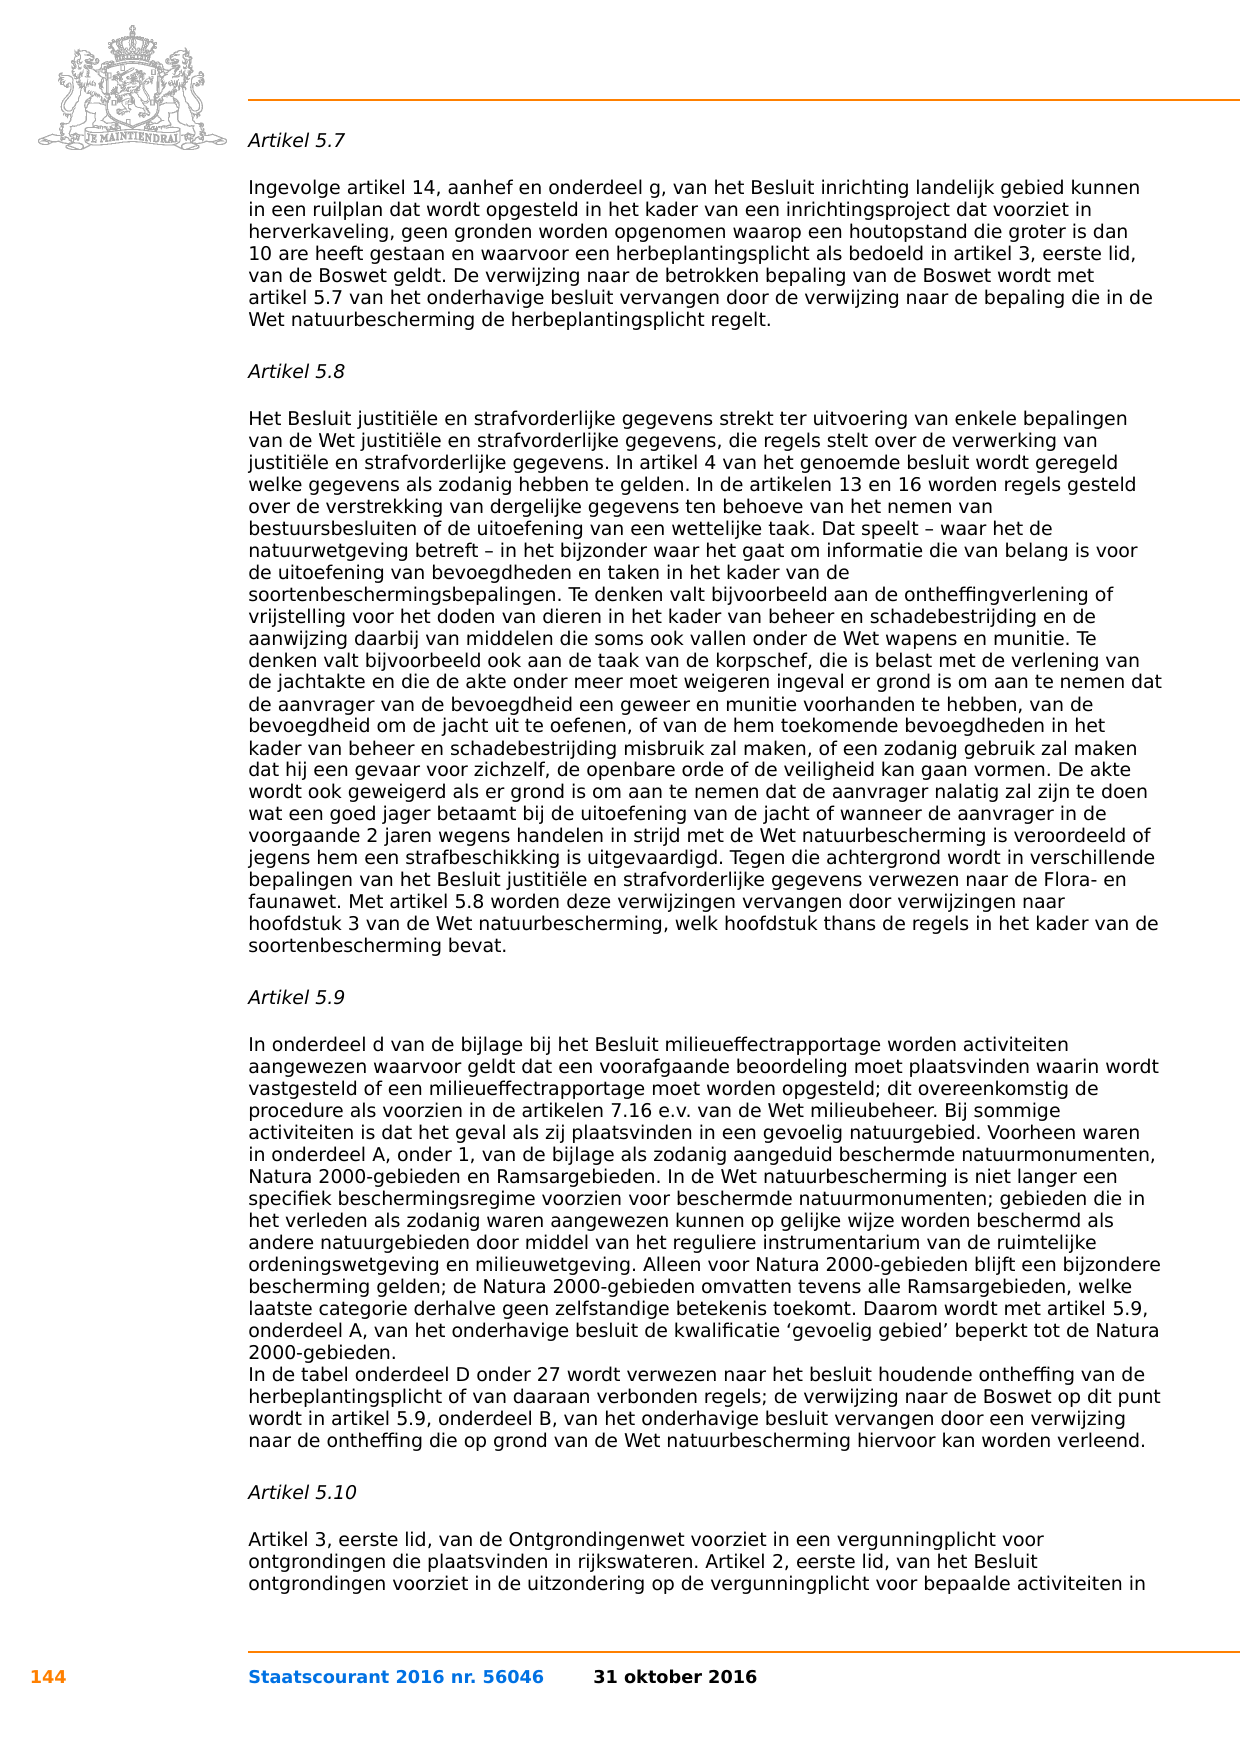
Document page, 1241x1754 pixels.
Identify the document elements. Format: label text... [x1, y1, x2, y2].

subtitle Artikel 5.10 [248, 1482, 1163, 1504]
text In de tabel onderdeel D onder 27 wordt verwezen naar het besluit houdende ontheffing van de herbeplantingsplicht of van daaraan verbonden regels; de verwijzing naar de Boswet op dit punt wordt in artikel 5.9, onderdeel B, van het onderhavige besluit vervangen door een verwijzing naar de ontheffing die op grond van de Wet natuurbescherming hiervoor kan worden verleend. [248, 1364, 1163, 1452]
subtitle Artikel 5.7 [248, 130, 1163, 152]
text Ingevolge artikel 14, aanhef en onderdeel g, van het Besluit inrichting landelijk gebied kunnen in een ruilplan dat wordt opgesteld in het kader van een inrichtingsproject dat voorziet in herverkaveling, geen gronden worden opgenomen waarop een houtopstand die groter is dan 10 are heeft gestaan en waarvoor een herbeplantingsplicht als bedoeld in artikel 3, eerste lid, van de Boswet geldt. De verwijzing naar de betrokken bepaling van de Boswet wordt met artikel 5.7 van het onderhavige besluit vervangen door de verwijzing naar de bepaling die in de Wet natuurbescherming de herbeplantingsplicht regelt. [248, 177, 1163, 331]
text Het Besluit justitiële en strafvorderlijke gegevens strekt ter uitvoering van enkele bepalingen van de Wet justitiële en strafvorderlijke gegevens, die regels stelt over de verwerking van justitiële en strafvorderlijke gegevens. In artikel 4 van het genoemde besluit wordt geregeld welke gegevens als zodanig hebben te gelden. In de artikelen 13 en 16 worden regels gesteld over de verstrekking van dergelijke gegevens ten behoeve van het nemen van bestuursbesluiten of de uitoefening van een wettelijke taak. Dat speelt – waar het de natuurwetgeving betreft – in het bijzonder waar het gaat om informatie die van belang is voor de uitoefening van bevoegdheden en taken in het kader van de soortenbeschermingsbepalingen. Te denken valt bijvoorbeeld aan de ontheffingverlening of vrijstelling voor het doden van dieren in het kader van beheer en schadebestrijding en de aanwijzing daarbij van middelen die soms ook vallen onder de Wet wapens en munitie. Te denken valt bijvoorbeeld ook aan de taak van de korpschef, die is belast met de verlening van de jachtakte en die de akte onder meer moet weigeren ingeval er grond is om aan te nemen dat de aanvrager van de bevoegdheid een geweer en munitie voorhanden te hebben, van de bevoegdheid om de jacht uit te oefenen, of van de hem toekomende bevoegdheden in het kader van beheer en schadebestrijding misbruik zal maken, of een zodanig gebruik zal maken dat hij een gevaar voor zichzelf, de openbare orde of de veiligheid kan gaan vormen. De akte wordt ook geweigerd als er grond is om aan te nemen dat de aanvrager nalatig zal zijn te doen wat een goed jager betaamt bij de uitoefening van de jacht of wanneer de aanvrager in de voorgaande 2 jaren wegens handelen in strijd met de Wet natuurbescherming is veroordeeld of jegens hem een strafbeschikking is uitgevaardigd. Tegen die achtergrond wordt in verschillende bepalingen van het Besluit justitiële en strafvorderlijke gegevens verwezen naar de Flora- en faunawet. Met artikel 5.8 worden deze verwijzingen vervangen door verwijzingen naar hoofdstuk 3 van de Wet natuurbescherming, welk hoofdstuk thans de regels in het kader van de soortenbescherming bevat. [248, 408, 1163, 957]
picture [38, 25, 227, 150]
subtitle Artikel 5.8 [248, 361, 1163, 383]
text In onderdeel d van de bijlage bij het Besluit milieueffectrapportage worden activiteiten aangewezen waarvoor geldt dat een voorafgaande beoordeling moet plaatsvinden waarin wordt vastgesteld of een milieueffectrapportage moet worden opgesteld; dit overeenkomstig de procedure als voorzien in de artikelen 7.16 e.v. van de Wet milieubeheer. Bij sommige activiteiten is dat het geval als zij plaatsvinden in een gevoelig natuurgebied. Voorheen waren in onderdeel A, onder 1, van de bijlage als zodanig aangeduid beschermde natuurmonumenten, Natura 2000-gebieden en Ramsargebieden. In de Wet natuurbescherming is niet langer een specifiek beschermingsregime voorzien voor beschermde natuurmonumenten; gebieden die in het verleden als zodanig waren aangewezen kunnen op gelijke wijze worden beschermd als andere natuurgebieden door middel van het reguliere instrumentarium van de ruimtelijke ordeningswetgeving en milieuwetgeving. Alleen voor Natura 2000-gebieden blijft een bijzondere bescherming gelden; de Natura 2000-gebieden omvatten tevens alle Ramsargebieden, welke laatste categorie derhalve geen zelfstandige betekenis toekomt. Daarom wordt met artikel 5.9, onderdeel A, van het onderhavige besluit de kwalificatie ‘gevoelig gebied’ beperkt tot de Natura 2000-gebieden. [248, 1034, 1163, 1364]
text Artikel 3, eerste lid, van de Ontgrondingenwet voorziet in een vergunningplicht voor ontgrondingen die plaatsvinden in rijkswateren. Artikel 2, eerste lid, van het Besluit ontgrondingen voorziet in de uitzondering op de vergunningplicht voor bepaalde activiteiten in [248, 1529, 1163, 1595]
subtitle Artikel 5.9 [248, 987, 1163, 1009]
